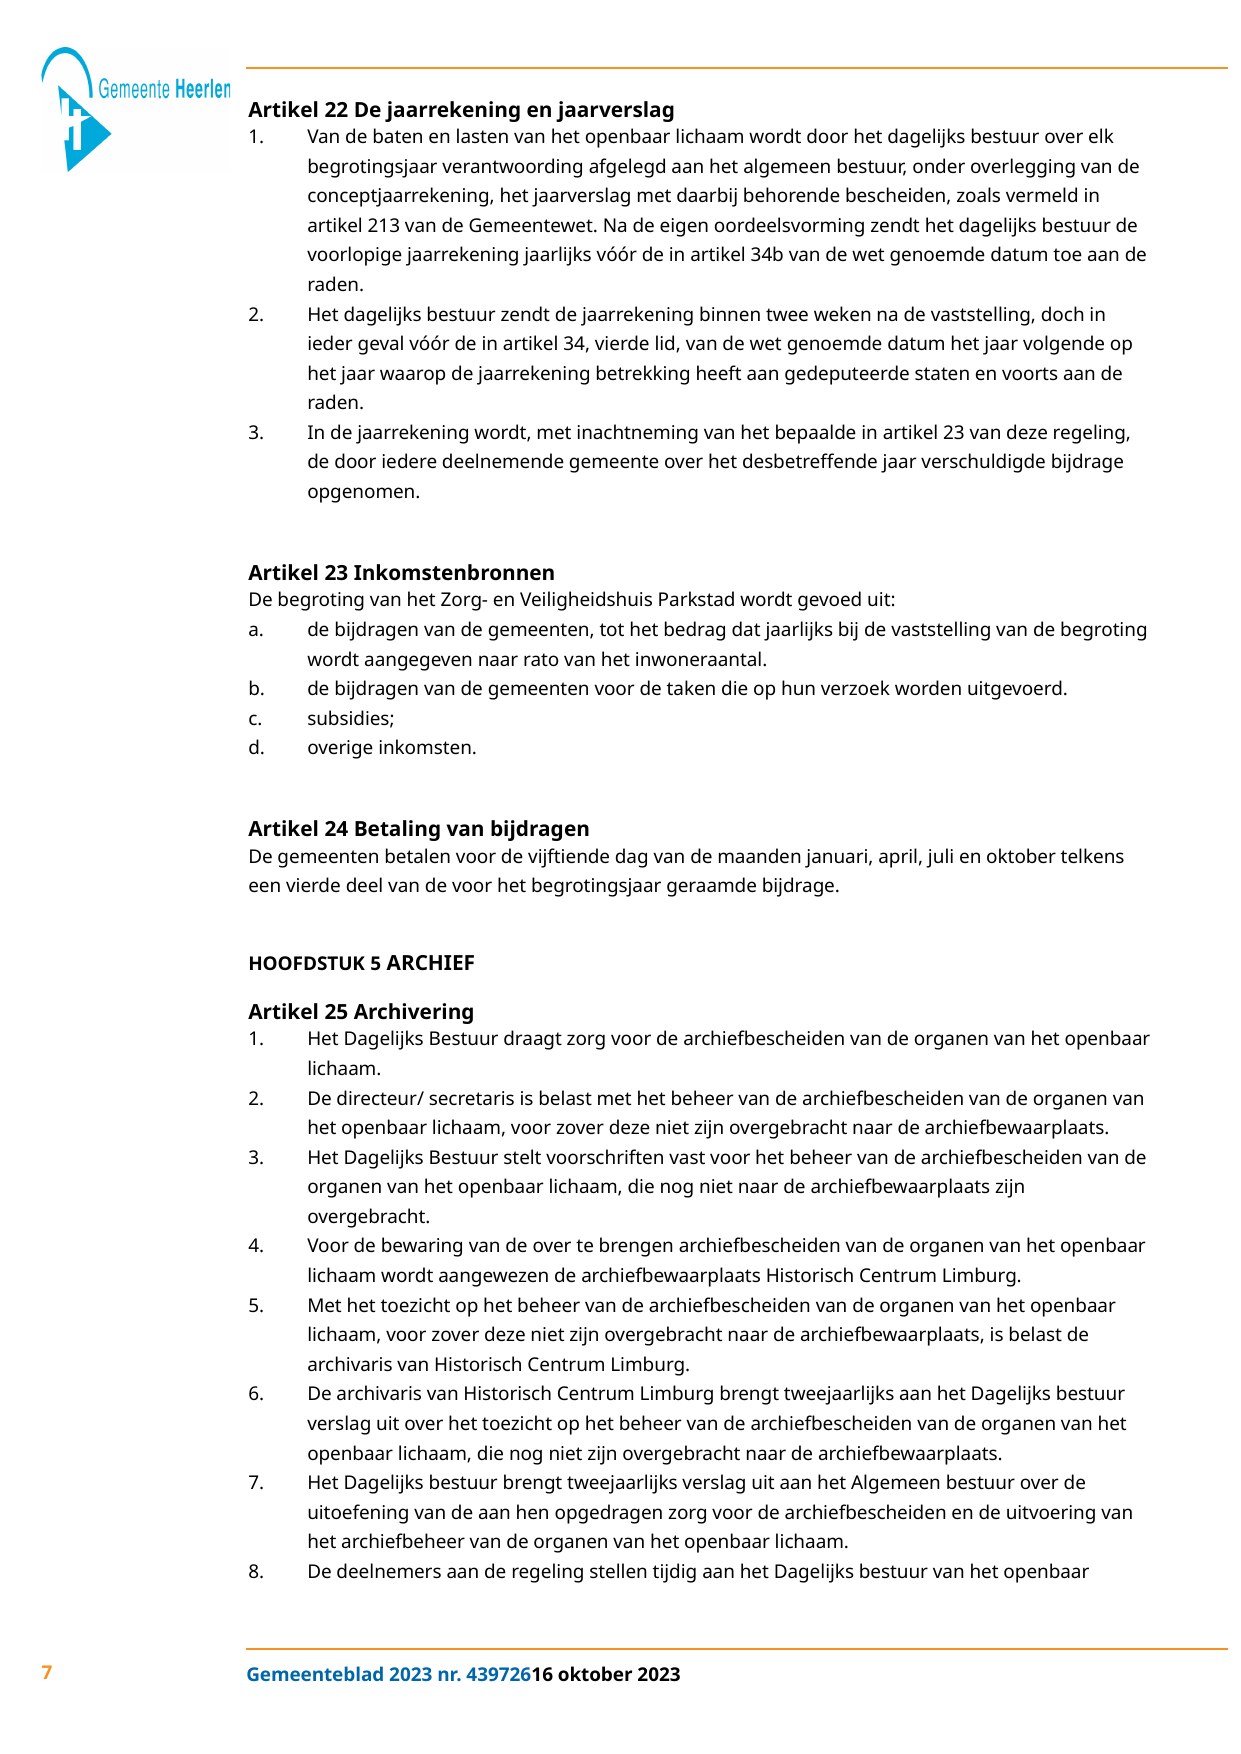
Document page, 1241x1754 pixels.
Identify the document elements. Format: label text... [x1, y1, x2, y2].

list Het Dagelijks Bestuur stelt voorschriften vast voor het beheer van de archiefbescheiden van de organen van het openbaar lichaam, die nog niet naar de archiefbewaarplaats zijn overgebracht. [248, 1144, 1152, 1229]
list Het Dagelijks bestuur brengt tweejaarlijks verslag uit aan het Algemeen bestuur over de uitoefening van de aan hen opgedragen zorg voor de archiefbescheiden en de uitvoering van het archiefbeheer van de organen van het openbaar lichaam. [248, 1469, 1152, 1554]
list Met het toezicht op het beheer van de archiefbescheiden van de organen van het openbaar lichaam, voor zover deze niet zijn overgebracht naar de archiefbewaarplaats, is belast de archivaris van Historisch Centrum Limburg. [248, 1292, 1152, 1377]
text Artikel 25 Archivering [248, 997, 1152, 1026]
list subsidies; [248, 705, 1152, 731]
text Artikel 22 De jaarrekening en jaarverslag [248, 95, 1152, 123]
list De archivaris van Historisch Centrum Limburg brengt tweejaarlijks aan het Dagelijks bestuur verslag uit over het toezicht op het beheer van de archiefbescheiden van de organen van het openbaar lichaam, die nog niet zijn overgebracht naar de archiefbewaarplaats. [248, 1381, 1152, 1465]
list overige inkomsten. [248, 734, 1152, 760]
text Artikel 23 Inkomstenbronnen [248, 558, 1152, 587]
list Het dagelijks bestuur zendt de jaarrekening binnen twee weken na de vaststelling, doch in ieder geval vóór de in artikel 34, vierde lid, van de wet genoemde datum het jaar volgende op het jaar waarop de jaarrekening betrekking heeft aan gedeputeerde staten en voorts aan de raden. [248, 301, 1152, 415]
text De begroting van het Zorg- en Veiligheidshuis Parkstad wordt gevoed uit: [248, 587, 1152, 612]
list Van de baten en lasten van het openbaar lichaam wordt door het dagelijks bestuur over elk begrotingsjaar verantwoording afgelegd aan het algemeen bestuur, onder overlegging van de conceptjaarrekening, het jaarverslag met daarbij behorende bescheiden, zoals vermeld in artikel 213 van de Gemeentewet. Na de eigen oordeelsvorming zendt het dagelijks bestuur de voorlopige jaarrekening jaarlijks vóór de in artikel 34b van de wet genoemde datum toe aan de raden. [248, 123, 1152, 297]
list In de jaarrekening wordt, met inachtneming van het bepaalde in artikel 23 van deze regeling, de door iedere deelnemende gemeente over het desbetreffende jaar verschuldigde bijdrage opgenomen. [248, 419, 1152, 504]
text De gemeenten betalen voor de vijftiende dag van de maanden januari, april, juli en oktober telkens een vierde deel van de voor het begrotingsjaar geraamde bijdrage. [248, 843, 1152, 898]
list De directeur/ secretaris is belast met het beheer van de archiefbescheiden van de organen van het openbaar lichaam, voor zover deze niet zijn overgebracht naar de archiefbewaarplaats. [248, 1085, 1152, 1140]
picture [41, 47, 231, 172]
text Artikel 24 Betaling van bijdragen [248, 814, 1152, 843]
text HOOFDSTUK 5 ARCHIEF [248, 948, 1152, 976]
picture [41, 47, 59, 70]
list de bijdragen van de gemeenten voor de taken die op hun verzoek worden uitgevoerd. [248, 675, 1152, 701]
list Voor de bewaring van de over te brengen archiefbescheiden van de organen van het openbaar lichaam wordt aangewezen de archiefbewaarplaats Historisch Centrum Limburg. [248, 1233, 1152, 1288]
list de bijdragen van de gemeenten, tot het bedrag dat jaarlijks bij de vaststelling van de begroting wordt aangegeven naar rato van het inwoneraantal. [248, 616, 1152, 672]
list De deelnemers aan de regeling stellen tijdig aan het Dagelijks bestuur van het openbaar [248, 1558, 1152, 1584]
list Het Dagelijks Bestuur draagt zorg voor de archiefbescheiden van de organen van het openbaar lichaam. [248, 1026, 1152, 1081]
